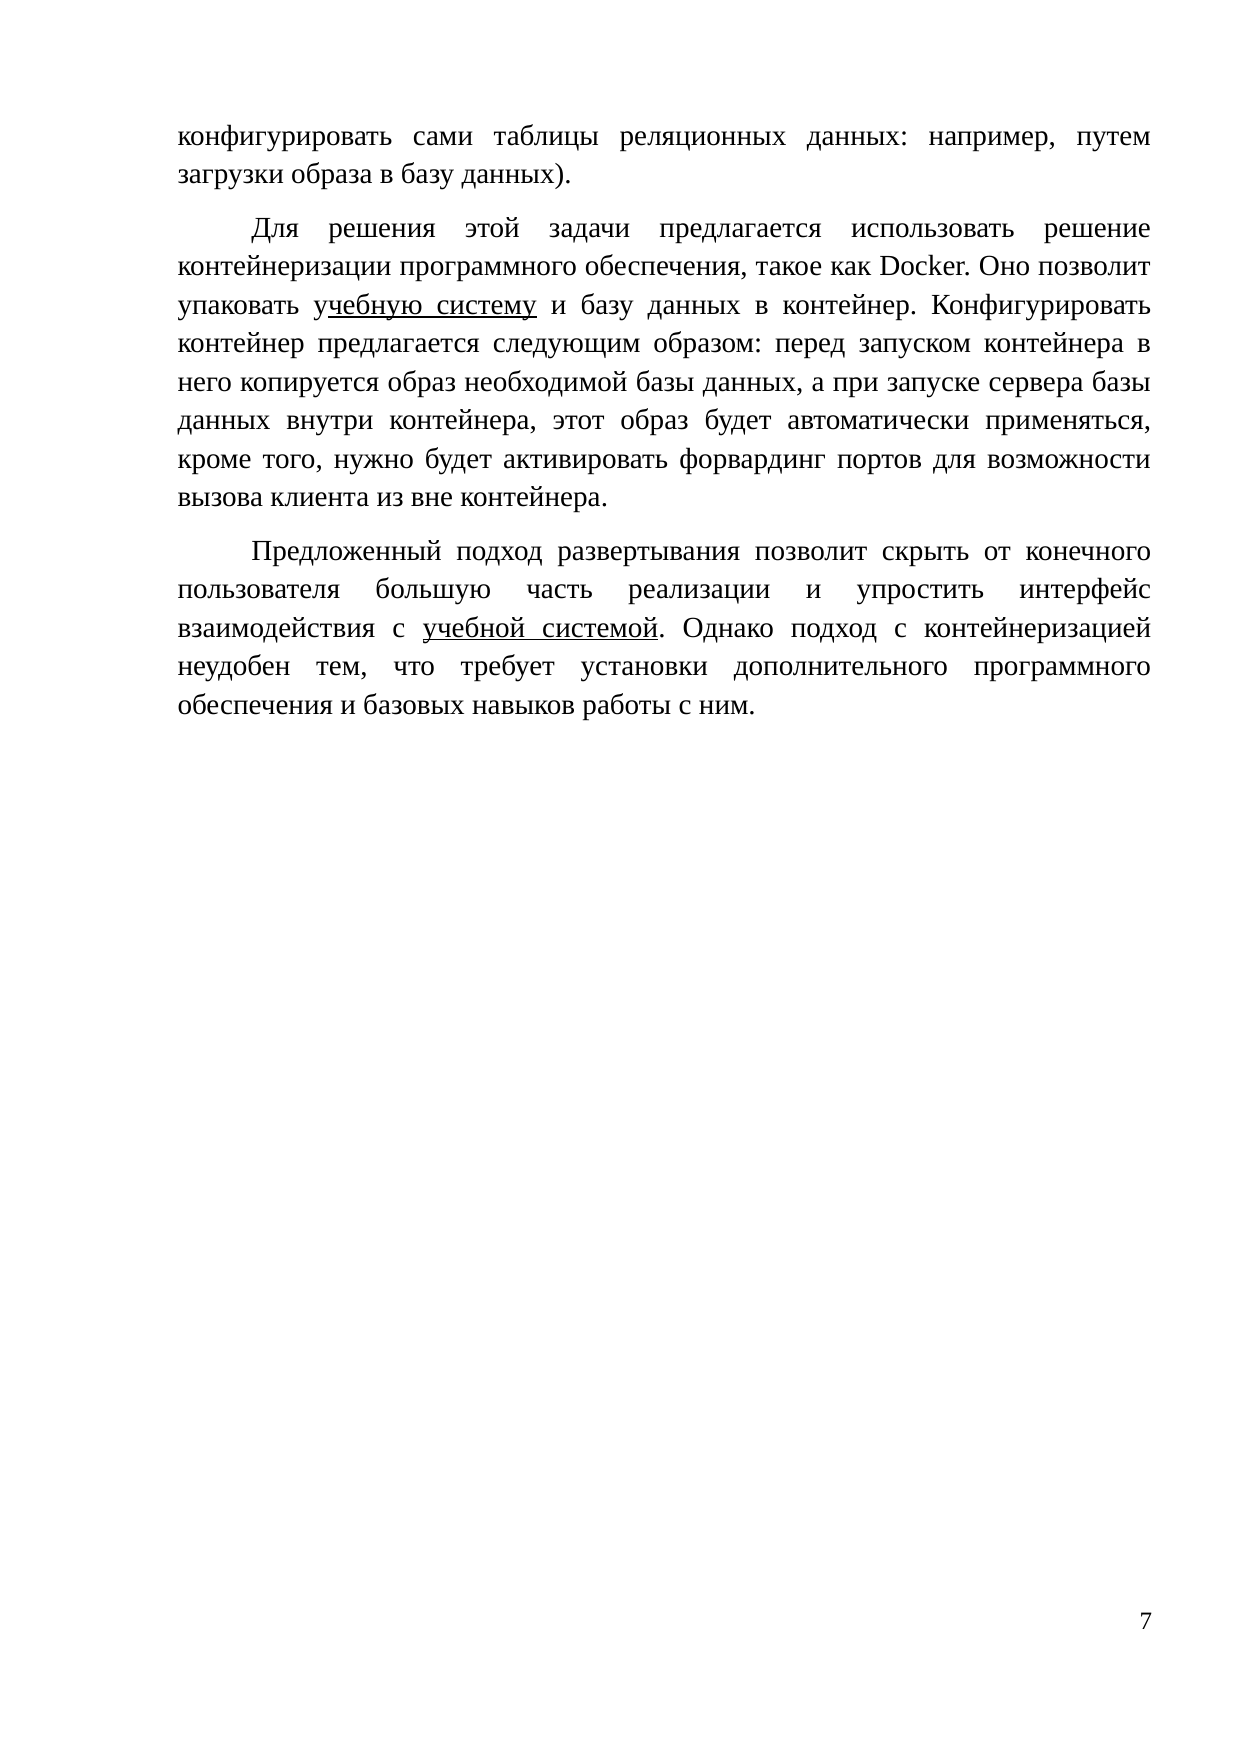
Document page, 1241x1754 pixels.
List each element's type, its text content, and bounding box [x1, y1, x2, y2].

text Для решения этой задачи предлагается использовать решение контейнеризации программного обеспечения, такое как Docker. Оно позволит упаковать учебную систему и базу данных в контейнер. Конфигурировать контейнер предлагается следующим образом: перед запуском контейнера в него копируется образ необходимой базы данных, а при запуске сервера базы данных внутри контейнера, этот образ будет автоматически применяться, кроме того, нужно будет активировать форвардинг портов для возможности вызова клиента из вне контейнера. [177, 210, 1152, 513]
text конфигурировать сами таблицы реляционных данных: например, путем загрузки образа в базу данных). [177, 118, 1152, 190]
text Предложенный подход развертывания позволит скрыть от конечного пользователя большую часть реализации и упростить интерфейс взаимодействия с учебной системой. Однако подход с контейнеризацией неудобен тем, что требует установки дополнительного программного обеспечения и базовых навыков работы с ним. [177, 533, 1152, 720]
